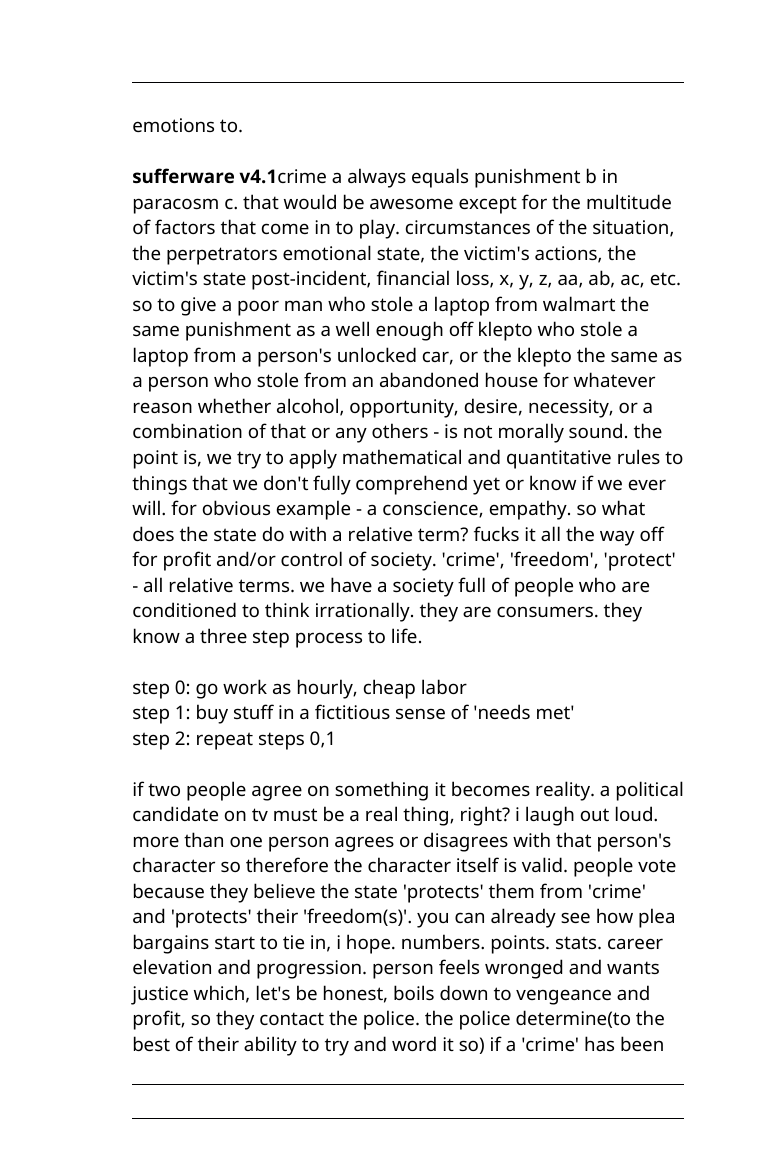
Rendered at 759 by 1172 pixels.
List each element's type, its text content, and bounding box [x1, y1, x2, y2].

text emotions to. sufferware v4.1crime a always equals punishment b in paracosm c. that would be awesome except for the multitude of factors that come in to play. circumstances of the situation, the perpetrators emotional state, the victim's actions, the victim's state post-incident, financial loss, x, y, z, aa, ab, ac, etc. so to give a poor man who stole a laptop from walmart the same punishment as a well enough off klepto who stole a laptop from a person's unlocked car, or the klepto the same as a person who stole from an abandoned house for whatever reason whether alcohol, opportunity, desire, necessity, or a combination of that or any others - is not morally sound. the point is, we try to apply mathematical and quantitative rules to things that we don't fully comprehend yet or know if we ever will. for obvious example - a conscience, empathy. so what does the state do with a relative term? fucks it all the way off for profit and/or control of society. 'crime', 'freedom', 'protect' - all relative terms. we have a society full of people who are conditioned to think irrationally. they are consumers. they know a three step process to life. step 0: go work as hourly, cheap labor step 1: buy stuff in a fictitious sense of 'needs met' step 2: repeat steps 0,1 if two people agree on something it becomes reality. a political candidate on tv must be a real thing, right? i laugh out loud. more than one person agrees or disagrees with that person's character so therefore the character itself is valid. people vote because they believe the state 'protects' them from 'crime' and 'protects' their 'freedom(s)'. you can already see how plea bargains start to tie in, i hope. numbers. points. stats. career elevation and progression. person feels wronged and wants justice which, let's be honest, boils down to vengeance and profit, so they contact the police. the police determine(to the best of their ability to try and word it so) if a 'crime' has been [132, 112, 684, 1057]
